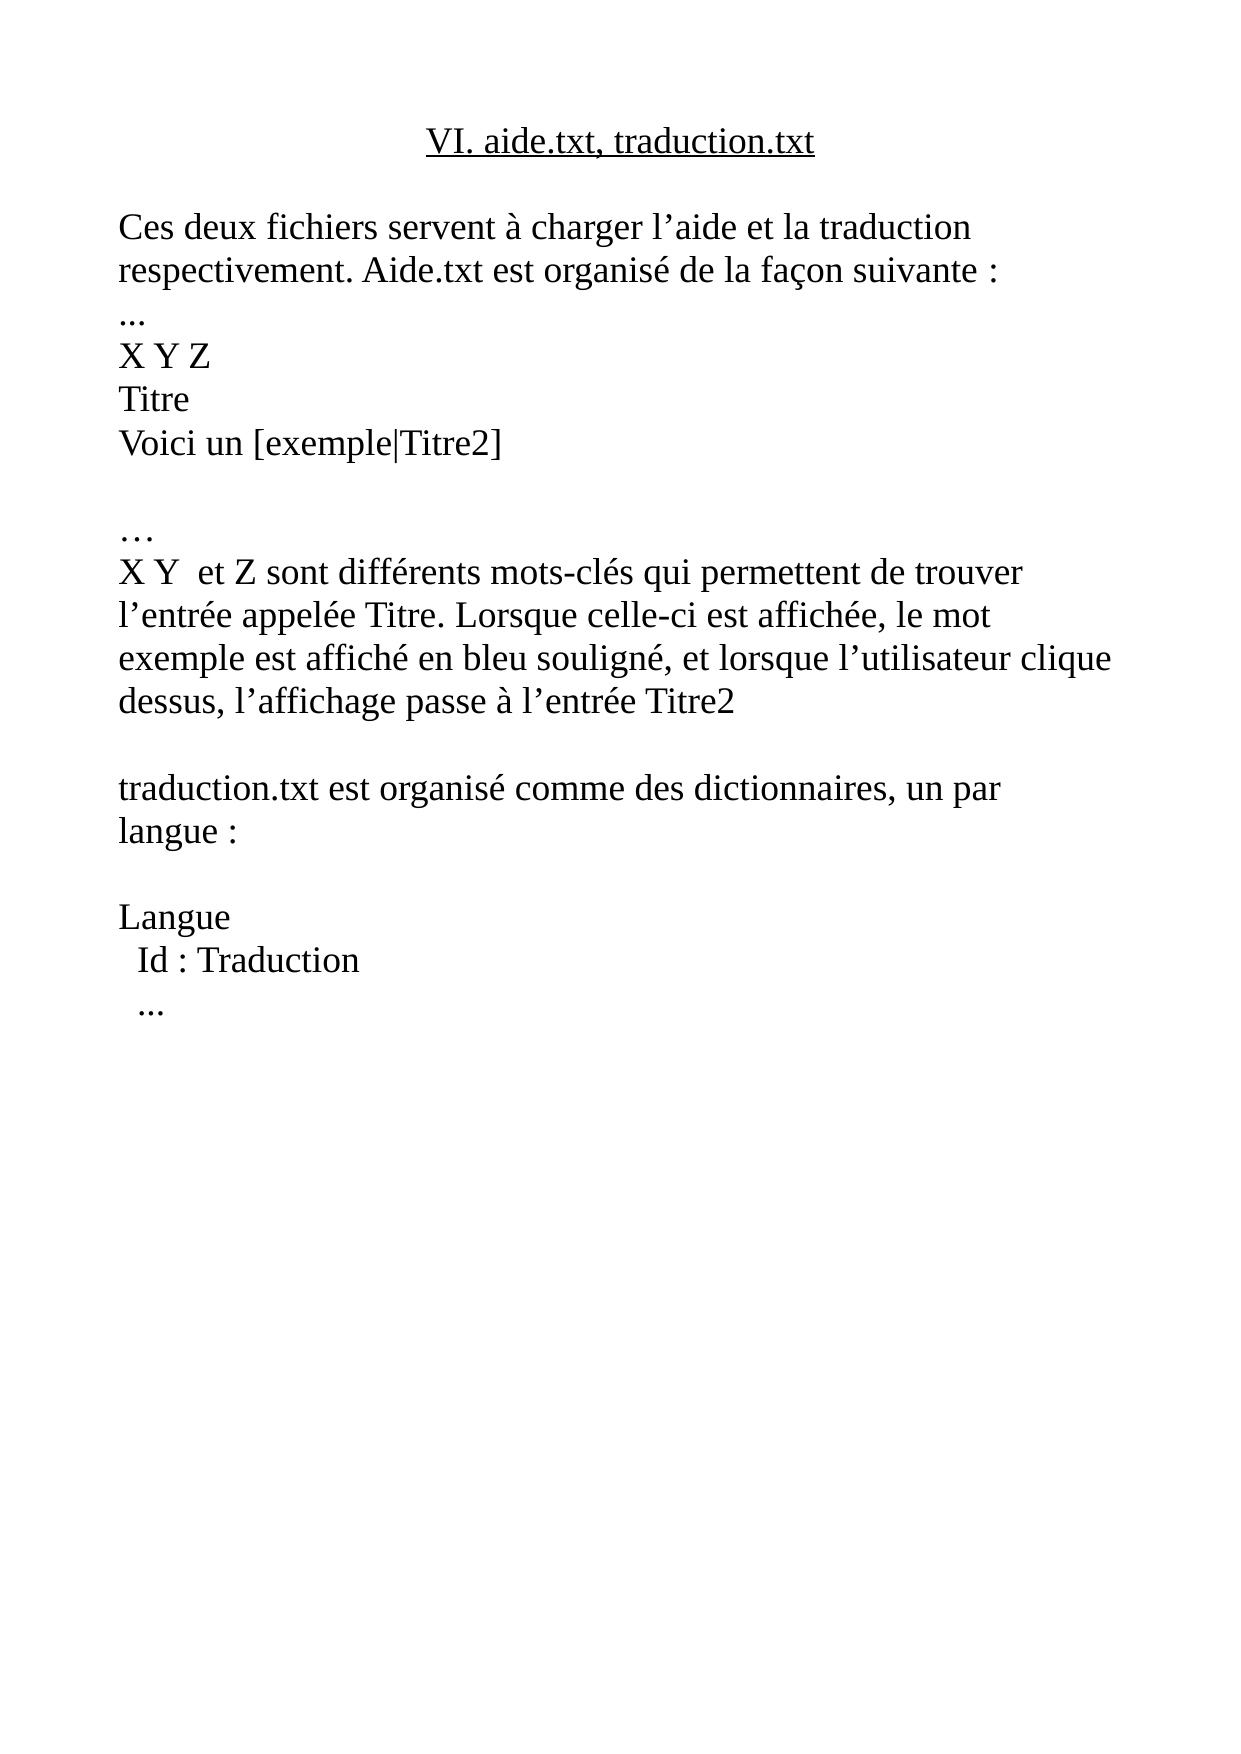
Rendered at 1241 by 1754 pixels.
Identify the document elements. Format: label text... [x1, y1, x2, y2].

text ... [118, 981, 1122, 1024]
text X Y et Z sont différents mots-clés qui permettent de trouver l’entrée appelée Titre. Lorsque celle-ci est affichée, le mot exemple est affiché en bleu souligné, et lorsque l’utilisateur clique dessus, l’affichage passe à l’entrée Titre2 [118, 549, 1122, 722]
text Voici un [exemple|Titre2] [118, 420, 1122, 463]
text X Y Z [118, 334, 1122, 377]
text Titre [118, 377, 1122, 420]
text Id : Traduction [118, 937, 1122, 981]
text VI. aide.txt, traduction.txt [118, 118, 1122, 161]
text Ces deux fichiers servent à charger l’aide et la traduction respectivement. Aide.txt est organisé de la façon suivante : [118, 204, 1122, 291]
text … [118, 506, 1122, 549]
text Langue [118, 894, 1122, 937]
text traduction.txt est organisé comme des dictionnaires, un par langue : [118, 765, 1122, 851]
text ... [118, 291, 1122, 334]
